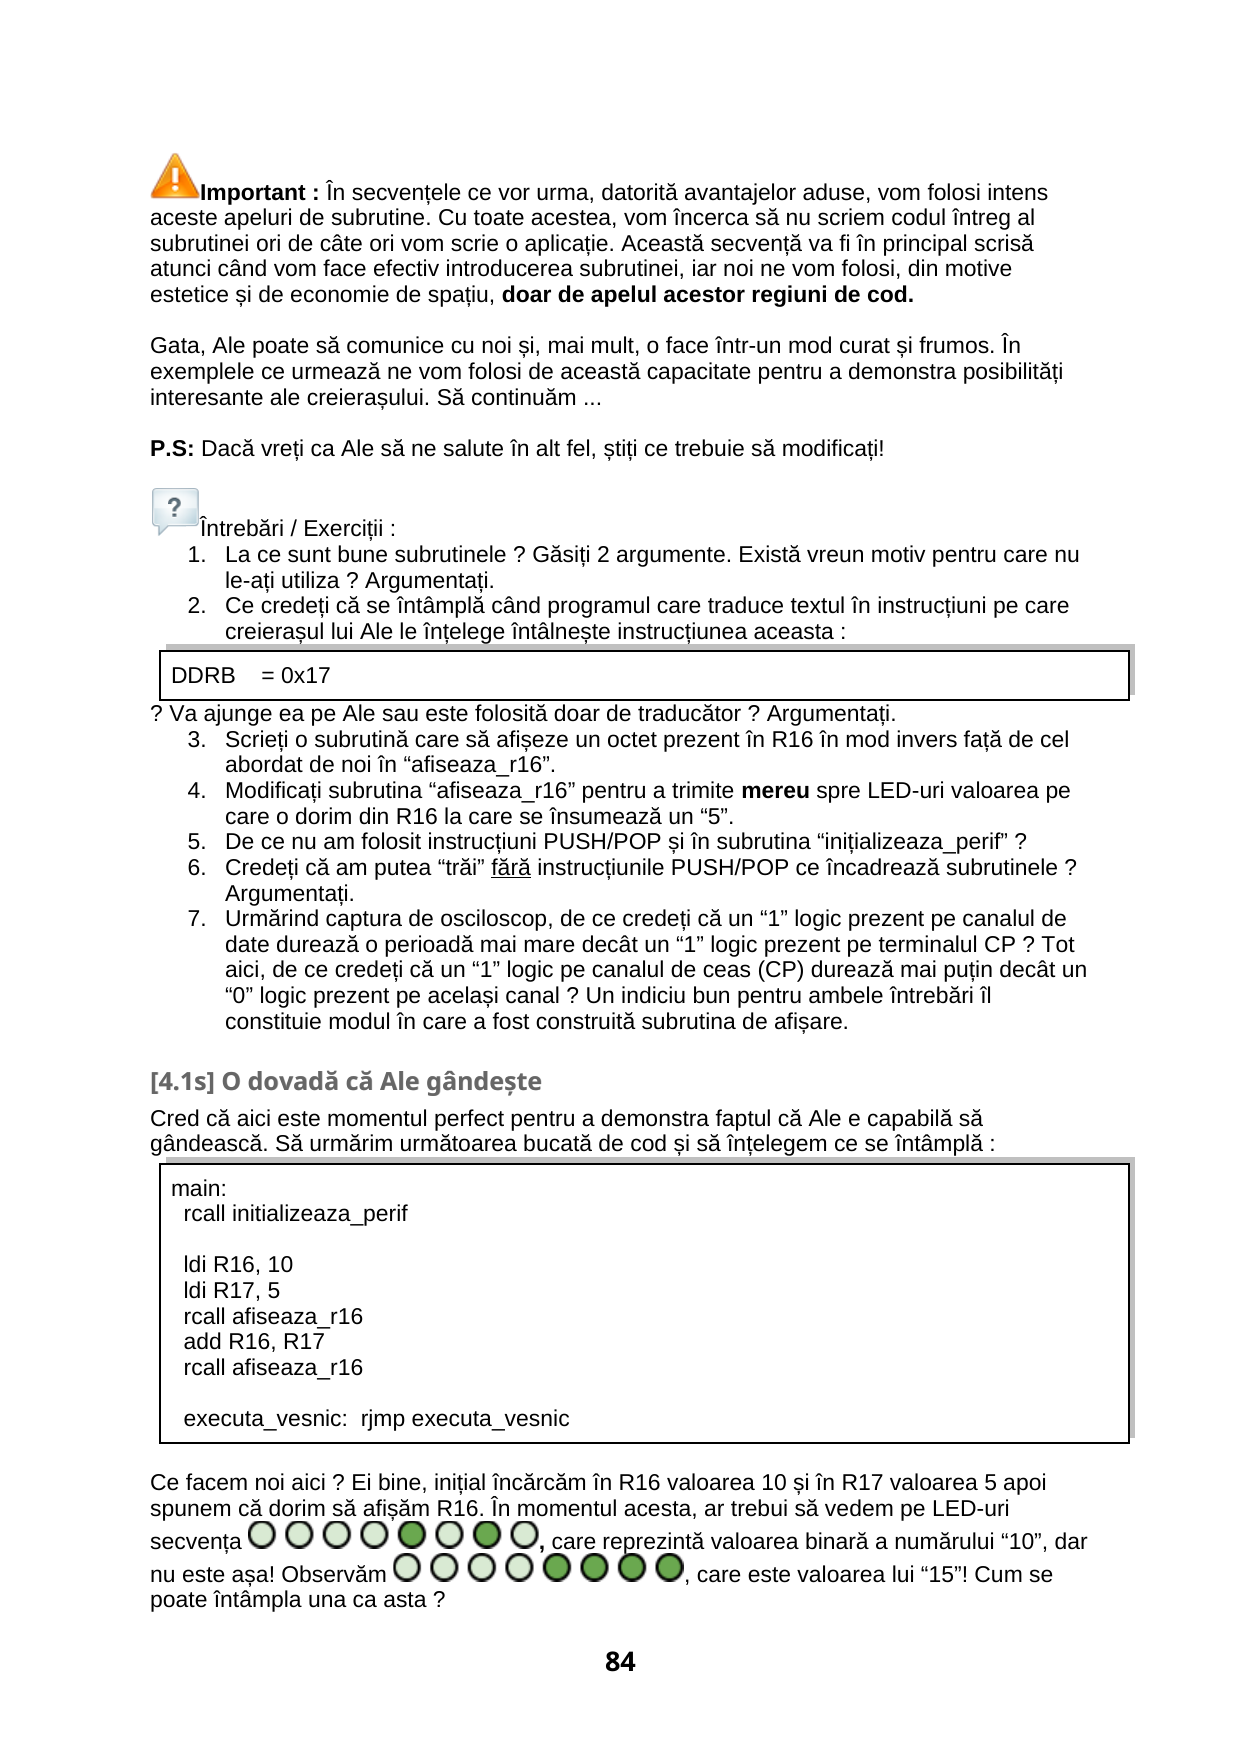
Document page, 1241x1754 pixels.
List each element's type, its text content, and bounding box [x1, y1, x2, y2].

list Ce credeți că se întâmplă când programul care traduce textul în instrucțiuni pe care creierașul lui Ale le înțelege întâlnește instrucțiunea aceasta : [187, 593, 1091, 644]
table_header main: rcall initializeaza_perif ldi R16, 10 ldi R17, 5 rcall afiseaza_r16 add R16, R17 rcall afiseaza_r16 executa_vesnic: rjmp executa_vesnic [161, 1165, 1128, 1442]
list La ce sunt bune subrutinele ? Găsiți 2 argumente. Există vreun motiv pentru care nu le-ați utiliza ? Argumentați. [187, 542, 1091, 593]
list Urmărind captura de osciloscop, de ce credeți că un “1” logic prezent pe canalul de date durează o perioadă mai mare decât un “1” logic prezent pe terminalul CP ? Tot aici, de ce credeți că un “1” logic pe canalul de ceas (CP) durează mai puțin decât un “0” logic prezent pe același canal ? Un indiciu bun pentru ambele întrebări îl constituie modul în care a fost construită subrutina de afișare. [187, 906, 1091, 1034]
list Credeți că am putea “trăi” fără instrucțiunile PUSH/POP ce încadrează subrutinele ? Argumentați. [187, 854, 1091, 906]
subtitle [4.1s] O dovadă că Ale gândește [150, 1063, 1091, 1097]
picture [248, 1521, 539, 1549]
text Gata, Ale poate să comunice cu noi și, mai mult, o face într-un mod curat și frumos. În exemplele ce urmează ne vom folosi de această capacitate pentru a demonstra posibilități interesante ale creierașului. Să continuăm ... [150, 333, 1091, 410]
picture [150, 150, 200, 200]
text Ce facem noi aici ? Ei bine, inițial încărcăm în R16 valoarea 10 și în R17 valoarea 5 apoi spunem că dorim să afișăm R16. În momentul acesta, ar trebui să vedem pe LED-uri secvența , care reprezintă valoarea binară a numărului “10”, dar nu este așa! Observăm , care este valoarea lui “15”! Cum se poate întâmpla una ca asta ? [150, 1470, 1091, 1613]
text P.S: Dacă vreți ca Ale să ne salute în alt fel, știți ce trebuie să modificați! [150, 436, 1091, 461]
list Scrieți o subrutină care să afișeze un octet prezent în R16 în mod invers față de cel abordat de noi în “afiseaza_r16”. [187, 726, 1091, 778]
text Întrebări / Exerciții : [150, 513, 1091, 542]
picture [150, 486, 200, 537]
text Cred că aici este momentul perfect pentru a demonstra faptul că Ale e capabilă să gândească. Să urmărim următoarea bucată de cod și să înțelegem ce se întâmplă : [150, 1106, 1091, 1157]
list Modificați subrutina “afiseaza_r16” pentru a trimite mereu spre LED-uri valoarea pe care o dorim din R16 la care se însumează un “5”. [187, 778, 1091, 829]
table_header DDRB = 0x17 [161, 652, 1128, 699]
list De ce nu am folosit instrucțiuni PUSH/POP și în subrutina “inițializeaza_perif” ? [187, 829, 1091, 854]
picture [393, 1553, 684, 1582]
text Important : În secvențele ce vor urma, datorită avantajelor aduse, vom folosi intens aceste apeluri de subrutine. Cu toate acestea, vom încerca să nu scriem codul întreg al subrutinei ori de câte ori vom scrie o aplicație. Această secvență va fi în principal scrisă atunci când vom face efectiv introducerea subrutinei, iar noi ne vom folosi, din motive estetice și de economie de spațiu, doar de apelul acestor regiuni de cod. [150, 150, 1091, 307]
text ? Va ajunge ea pe Ale sau este folosită doar de traducător ? Argumentați. [150, 701, 1091, 726]
